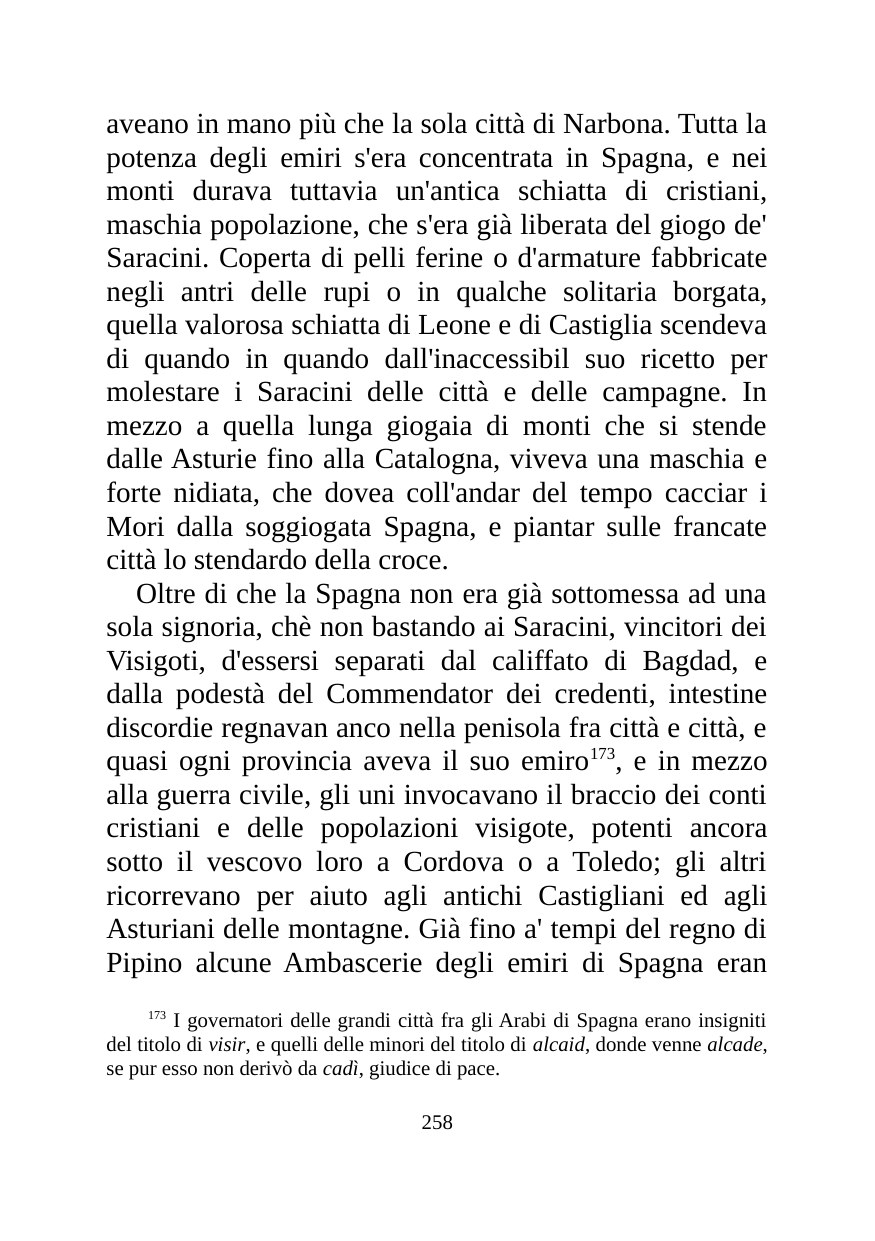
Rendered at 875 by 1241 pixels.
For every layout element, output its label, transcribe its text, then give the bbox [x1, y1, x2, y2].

text Oltre di che la Spagna non era già sottomessa ad una sola signoria, chè non bastando ai Saracini, vincitori dei Visigoti, d'essersi separati dal califfato di Bagdad, e dalla podestà del Commendator dei credenti, intestine discordie regnavan anco nella penisola fra città e città, e quasi ogni provincia aveva il suo emiro, e in mezzo alla guerra civile, gli uni invocavano il braccio dei conti cristiani e delle popolazioni visigote, potenti ancora sotto il vescovo loro a Cordova o a Toledo; gli altri ricorrevano per aiuto agli antichi Castigliani ed agli Asturiani delle montagne. Già fino a' tempi del regno di Pipino alcune Ambascerie degli emiri di Spagna eran [106, 576, 768, 978]
text I governatori delle grandi città fra gli Arabi di Spagna erano insigniti del titolo di visir, e quelli delle minori del titolo di alcaid, donde venne alcade, se pur esso non derivò da cadì, giudice di pace. [106, 1008, 768, 1080]
text aveano in mano più che la sola città di Narbona. Tutta la potenza degli emiri s'era concentrata in Spagna, e nei monti durava tuttavia un'antica schiatta di cristiani, maschia popolazione, che s'era già liberata del giogo de' Saracini. Coperta di pelli ferine o d'armature fabbricate negli antri delle rupi o in qualche solitaria borgata, quella valorosa schiatta di Leone e di Castiglia scendeva di quando in quando dall'inaccessibil suo ricetto per molestare i Saracini delle città e delle campagne. In mezzo a quella lunga giogaia di monti che si stende dalle Asturie fino alla Catalogna, viveva una maschia e forte nidiata, che dovea coll'andar del tempo cacciar i Mori dalla soggiogata Spagna, e piantar sulle francate città lo stendardo della croce. [106, 106, 768, 576]
